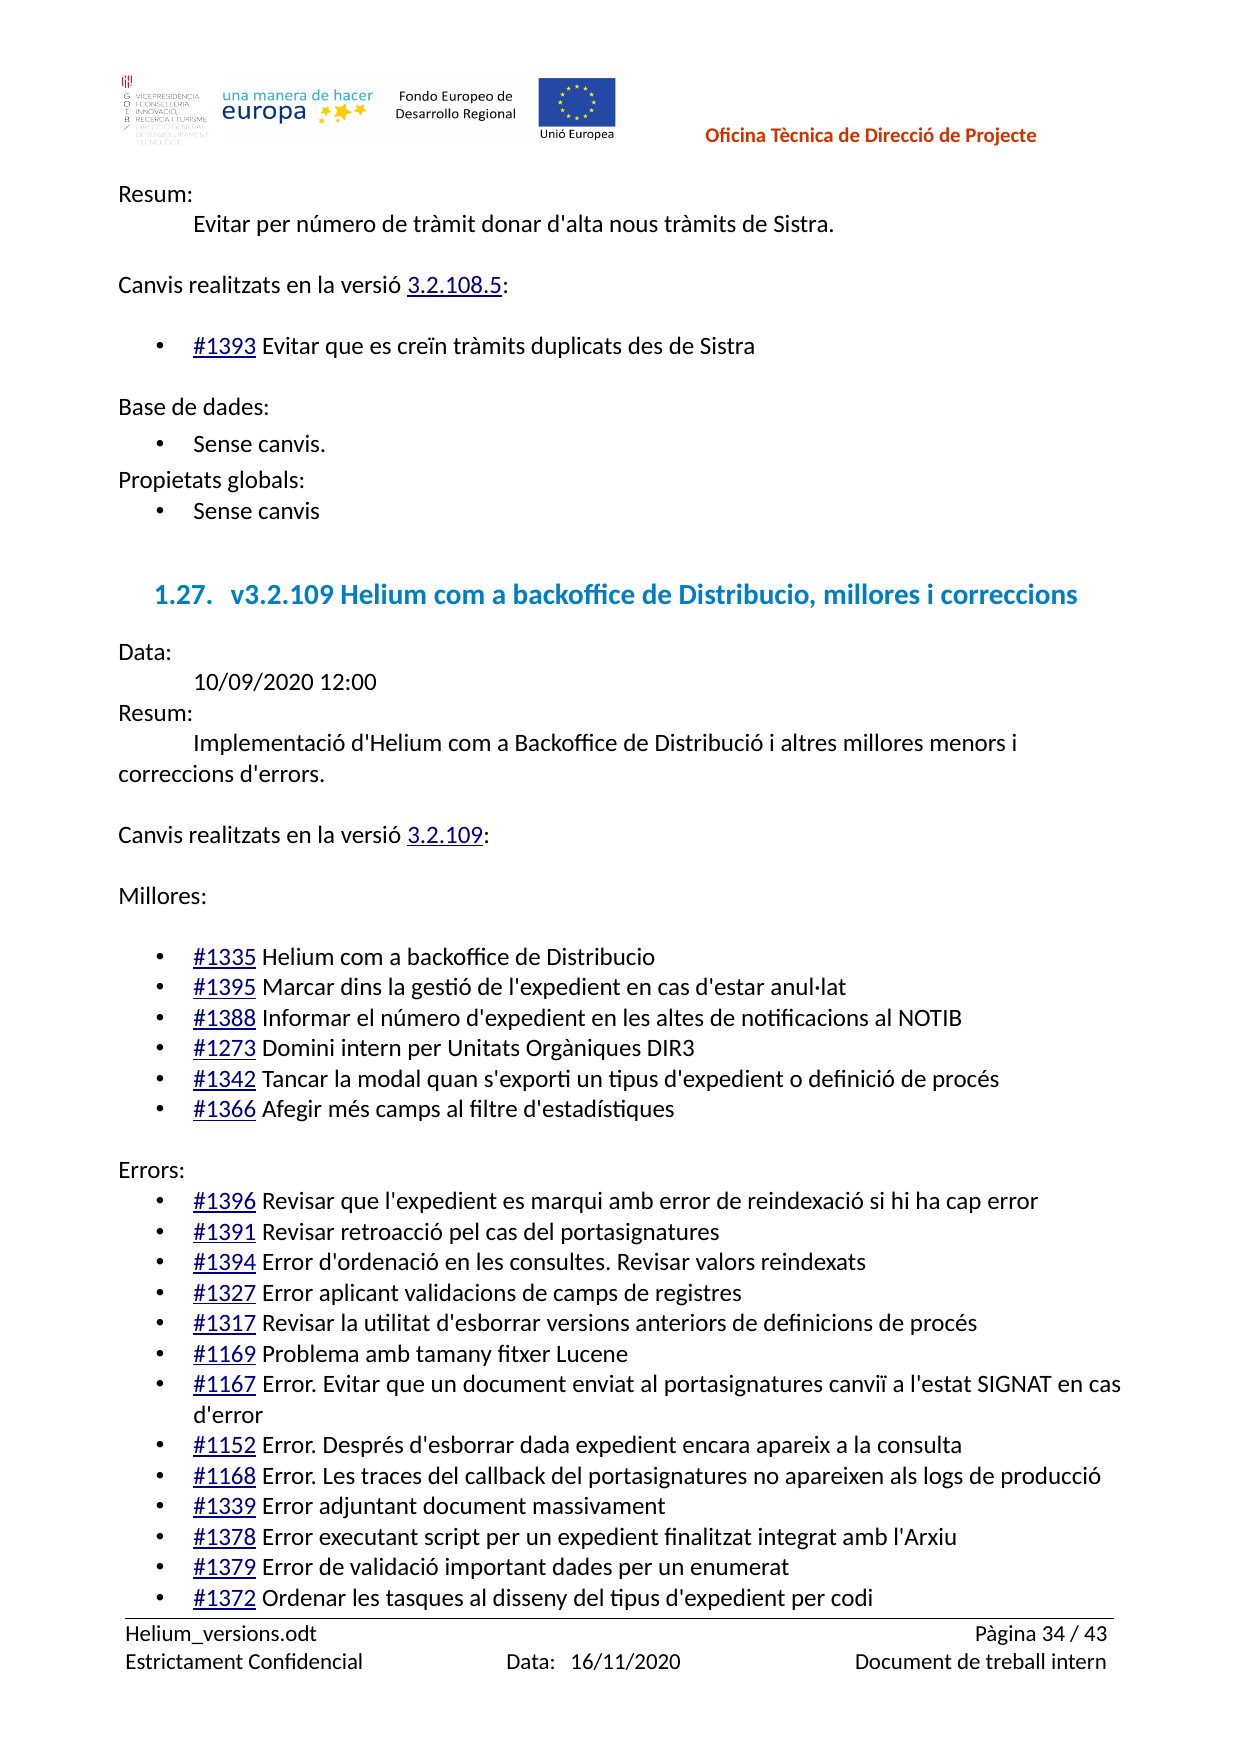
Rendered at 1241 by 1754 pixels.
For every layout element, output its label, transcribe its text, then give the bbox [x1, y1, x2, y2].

text Base de dades: [118, 391, 1122, 422]
text Errors: [118, 1154, 1122, 1185]
picture [219, 73, 621, 147]
list #1395 Marcar dins la gestió de l'expedient en cas d'estar anul·lat [156, 971, 1122, 1002]
list #1327 Error aplicant validacions de camps de registres [156, 1277, 1122, 1307]
picture [118, 73, 213, 147]
list #1342 Tancar la modal quan s'exporti un tipus d'expedient o definició de procés [156, 1063, 1122, 1093]
list #1391 Revisar retroacció pel cas del portasignatures [156, 1216, 1122, 1246]
text Resum: [118, 178, 1122, 208]
list #1388 Informar el número d'expedient en les altes de notificacions al NOTIB [156, 1002, 1122, 1032]
text Implementació d'Helium com a Backoffice de Distribució i altres millores menors i correccions d'errors. [118, 727, 1122, 788]
list #1317 Revisar la utilitat d'esborrar versions anteriors de definicions de procés [156, 1307, 1122, 1338]
text Propietats globals: [118, 464, 1122, 495]
list #1339 Error adjuntant document massivament [156, 1490, 1122, 1521]
list #1169 Problema amb tamany fitxer Lucene [156, 1338, 1122, 1368]
list #1396 Revisar que l'expedient es marqui amb error de reindexació si hi ha cap error [156, 1185, 1122, 1216]
text Canvis realitzats en la versió 3.2.108.5: [118, 269, 1122, 300]
list #1167 Error. Evitar que un document enviat al portasignatures canviï a l'estat SIGNAT en cas d'error [156, 1368, 1122, 1429]
list #1393 Evitar que es creïn tràmits duplicats des de Sistra [156, 330, 1122, 361]
text Resum: [118, 697, 1122, 727]
text Canvis realitzats en la versió 3.2.109: [118, 819, 1122, 849]
list #1379 Error de validació important dades per un enumerat [156, 1551, 1122, 1582]
subtitle v3.2.109 Helium com a backoffice de Distribucio, millores i correccions [153, 576, 1122, 612]
list #1273 Domini intern per Unitats Orgàniques DIR3 [156, 1032, 1122, 1063]
list #1394 Error d'ordenació en les consultes. Revisar valors reindexats [156, 1246, 1122, 1277]
list #1152 Error. Després d'esborrar dada expedient encara apareix a la consulta [156, 1429, 1122, 1460]
list Sense canvis. [156, 428, 1122, 458]
list #1366 Afegir més camps al filtre d'estadístiques [156, 1093, 1122, 1124]
text 10/09/2020 12:00 [118, 666, 1122, 697]
list #1372 Ordenar les tasques al disseny del tipus d'expedient per codi [156, 1582, 1122, 1612]
list #1335 Helium com a backoffice de Distribucio [156, 941, 1122, 971]
text Millores: [118, 880, 1122, 910]
text Evitar per número de tràmit donar d'alta nous tràmits de Sistra. [118, 208, 1122, 239]
text Data: [118, 636, 1122, 666]
list Sense canvis [156, 495, 1122, 525]
list #1378 Error executant script per un expedient finalitzat integrat amb l'Arxiu [156, 1521, 1122, 1551]
list #1168 Error. Les traces del callback del portasignatures no apareixen als logs de producció [156, 1460, 1122, 1490]
